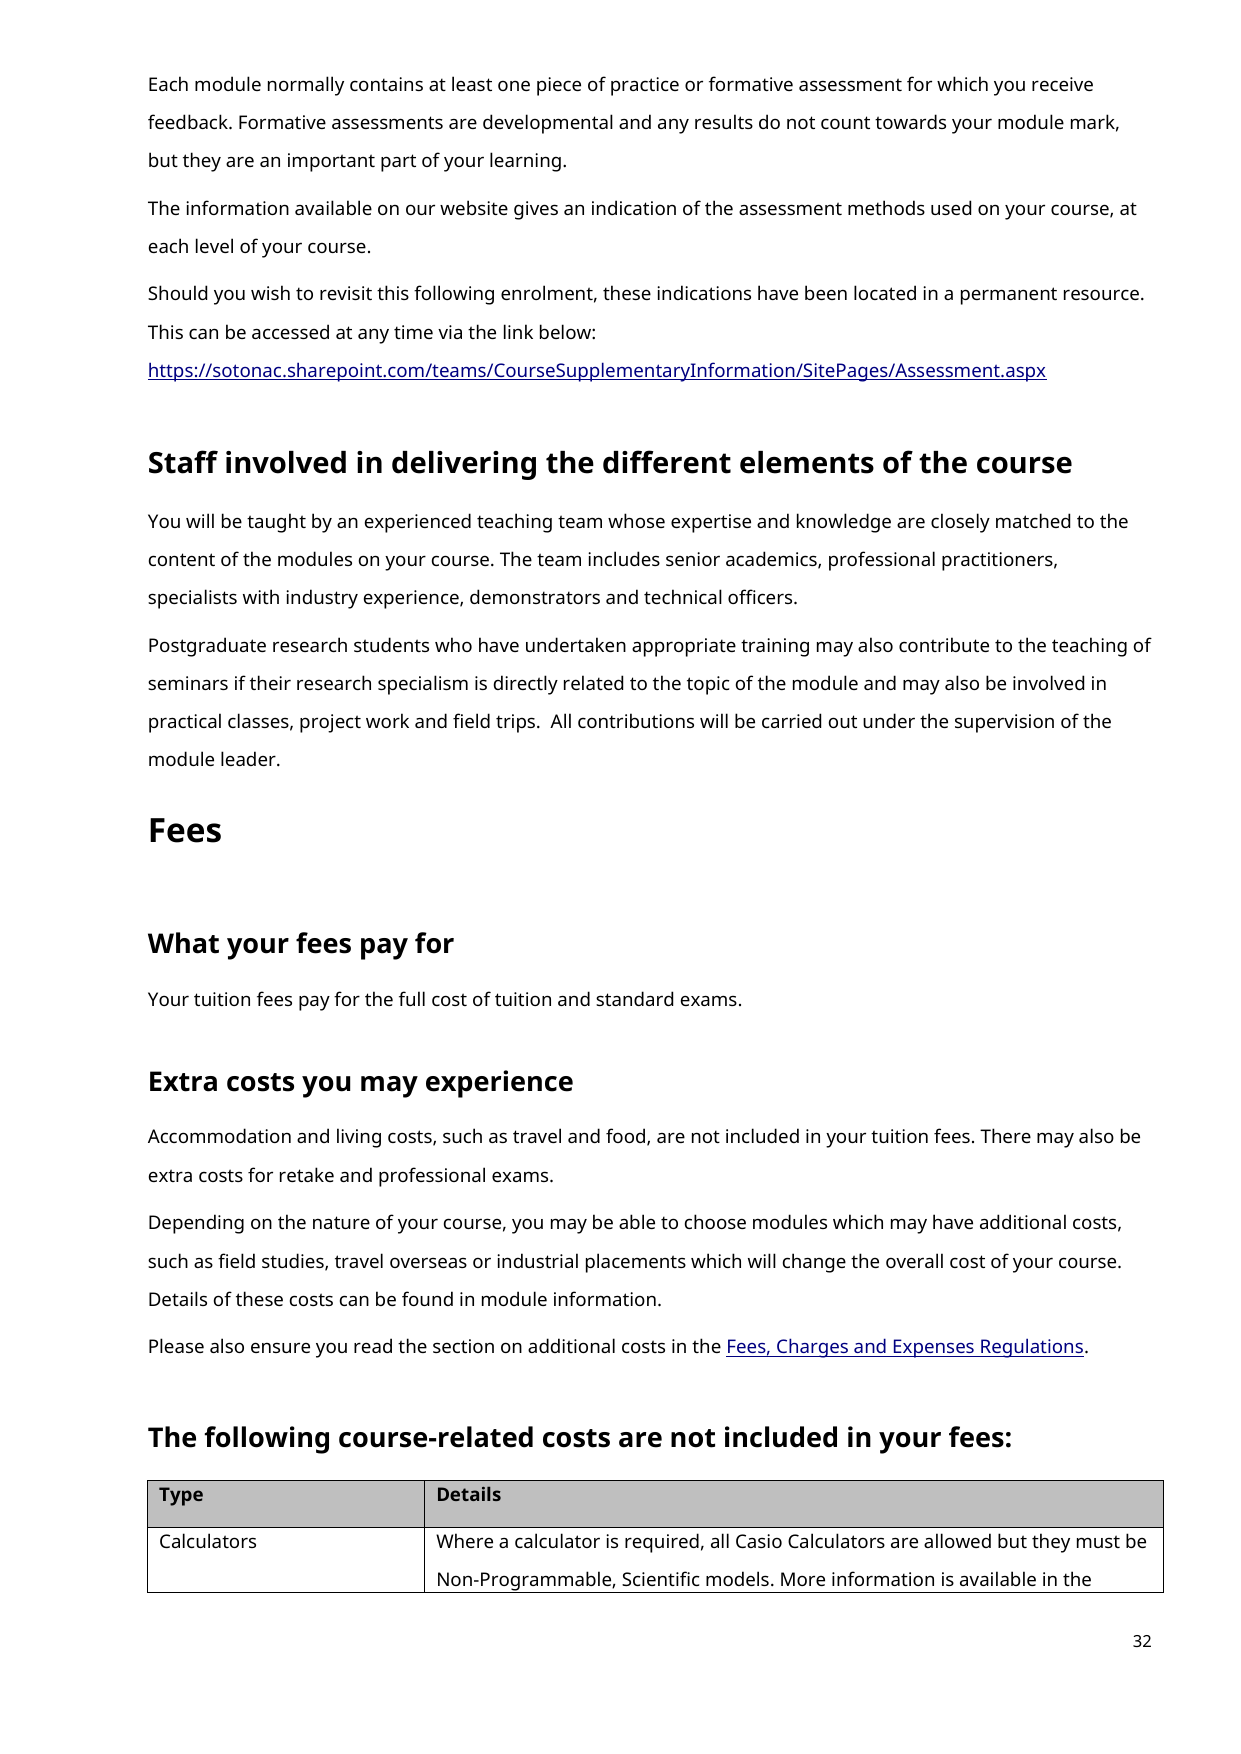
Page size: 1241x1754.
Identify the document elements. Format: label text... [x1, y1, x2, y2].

subtitle Staff involved in delivering the different elements of the course [148, 442, 1152, 482]
text Your tuition fees pay for the full cost of tuition and standard exams. [148, 987, 1152, 1012]
text Accommodation and living costs, such as travel and food, are not included in your tuition fees. There may also be extra costs for retake and professional exams. [148, 1124, 1152, 1188]
table_header Type [148, 1481, 424, 1527]
subtitle The following course-related costs are not included in your fees: [148, 1419, 1152, 1456]
text Depending on the nature of your course, you may be able to choose modules which may have additional costs, such as field studies, travel overseas or industrial placements which will change the overall cost of your course. Details of these costs can be found in module information. [148, 1210, 1152, 1312]
text Each module normally contains at least one piece of practice or formative assessment for which you receive feedback. Formative assessments are developmental and any results do not count towards your module mark, but they are an important part of your learning. [148, 71, 1152, 173]
table_header Details [425, 1481, 1163, 1527]
text You will be taught by an experienced teaching team whose expertise and knowledge are closely matched to the content of the modules on your course. The team includes senior academics, professional practitioners, specialists with industry experience, demonstrators and technical officers. [148, 508, 1152, 610]
text Please also ensure you read the section on additional costs in the Fees, Charges and Expenses Regulations. [148, 1334, 1152, 1359]
text The information available on our website gives an indication of the assessment methods used on your course, at each level of your course. [148, 195, 1152, 259]
table_cell Calculators [148, 1528, 424, 1592]
subtitle Fees [148, 807, 1152, 852]
text Postgraduate research students who have undertaken appropriate training may also contribute to the teaching of seminars if their research specialism is directly related to the topic of the module and may also be involved in practical classes, project work and field trips. All contributions will be carried out under the supervision of the module leader. [148, 632, 1152, 772]
table_cell Where a calculator is required, all Casio Calculators are allowed but they must be Non-Programmable, Scientific models. More information is available in the [425, 1528, 1163, 1592]
subtitle What your fees pay for [148, 925, 1152, 962]
text Should you wish to revisit this following enrolment, these indications have been located in a permanent resource. This can be accessed at any time via the link below: https://sotonac.sharepoint.com/teams/CourseSupplementaryInformation/SitePages/Assessment.aspx [148, 281, 1152, 383]
subtitle Extra costs you may experience [148, 1062, 1152, 1099]
